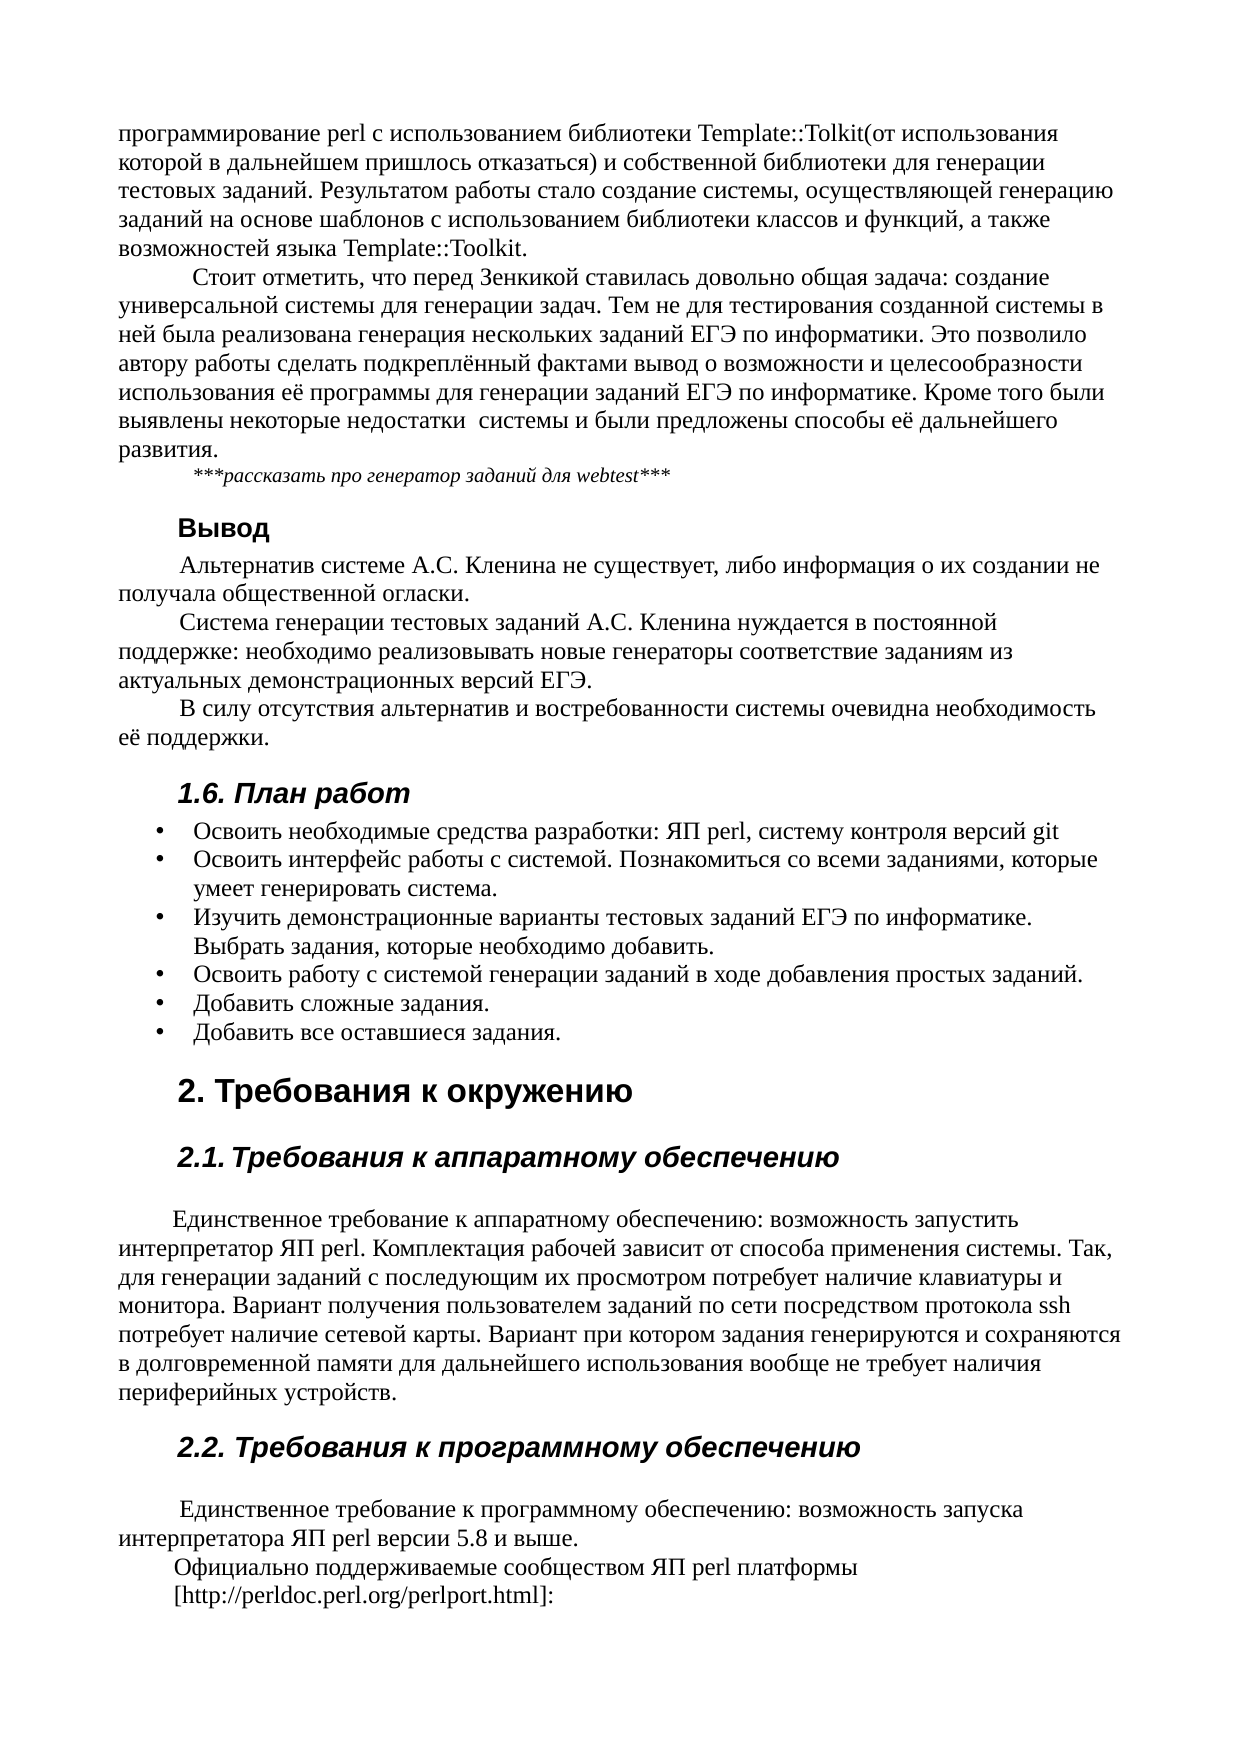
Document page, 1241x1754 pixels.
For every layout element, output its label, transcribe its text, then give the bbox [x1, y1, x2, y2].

text ***рассказать про генератор заданий для webtest*** [118, 463, 1122, 487]
text программирование perl с использованием библиотеки Template::Tolkit(от использования которой в дальнейшем пришлось отказаться) и собственной библиотеки для генерации тестовых заданий. Результатом работы стало создание системы, осуществляющей генерацию заданий на основе шаблонов с использованием библиотеки классов и функций, а также возможностей языка Template::Toolkit. [118, 118, 1122, 262]
text Единственное требование к аппаратному обеспечению: возможность запустить интерпретатор ЯП perl. Комплектация рабочей зависит от способа применения системы. Так, для генерации заданий с последующим их просмотром потребует наличие клавиатуры и монитора. Вариант получения пользователем заданий по сети посредством протокола ssh потребует наличие сетевой карты. Вариант при котором задания генерируются и сохраняются в долговременной памяти для дальнейшего использования вообще не требует наличия периферийных устройств. [118, 1204, 1122, 1406]
subtitle 2.2. Требования к программному обеспечению [177, 1431, 1122, 1464]
text Единственное требование к программному обеспечению: возможность запуска интерпретатора ЯП perl версии 5.8 и выше. [118, 1494, 1122, 1552]
subtitle Вывод [177, 512, 1122, 543]
text Официально поддерживаемые сообществом ЯП perl платформы [http://perldoc.perl.org/perlport.html]: [173, 1552, 1122, 1609]
text В силу отсутствия альтернатив и востребованности системы очевидна необходимость её поддержки. [118, 693, 1122, 751]
subtitle Требования к аппаратному обеспечению [177, 1140, 1122, 1174]
text Система генерации тестовых заданий А.С. Кленина нуждается в постоянной поддержке: необходимо реализовывать новые генераторы соответствие заданиям из актуальных демонстрационных версий ЕГЭ. [118, 607, 1122, 693]
text Стоит отметить, что перед Зенкикой ставилась довольно общая задача: создание универсальной системы для генерации задач. Тем не для тестирования созданной системы в ней была реализована генерация нескольких заданий ЕГЭ по информатики. Это позволило автору работы сделать подкреплённый фактами вывод о возможности и целесообразности использования её программы для генерации заданий ЕГЭ по информатике. Кроме того были выявлены некоторые недостатки системы и были предложены способы её дальнейшего развития. [118, 262, 1122, 463]
list Изучить демонстрационные варианты тестовых заданий ЕГЭ по информатике. Выбрать задания, которые необходимо добавить. [156, 902, 1122, 959]
subtitle 1.6. План работ [177, 776, 1122, 809]
list Освоить необходимые средства разработки: ЯП perl, систему контроля версий git [156, 816, 1122, 844]
list Добавить сложные задания. [156, 988, 1122, 1017]
subtitle 2. Требования к окружению [177, 1071, 1122, 1109]
text Альтернатив системе А.С. Кленина не существует, либо информация о их создании не получала общественной огласки. [118, 550, 1122, 607]
list Освоить работу с системой генерации заданий в ходе добавления простых заданий. [156, 959, 1122, 988]
list Освоить интерфейс работы с системой. Познакомиться со всеми заданиями, которые умеет генерировать система. [156, 844, 1122, 902]
list Добавить все оставшиеся задания. [156, 1017, 1122, 1046]
